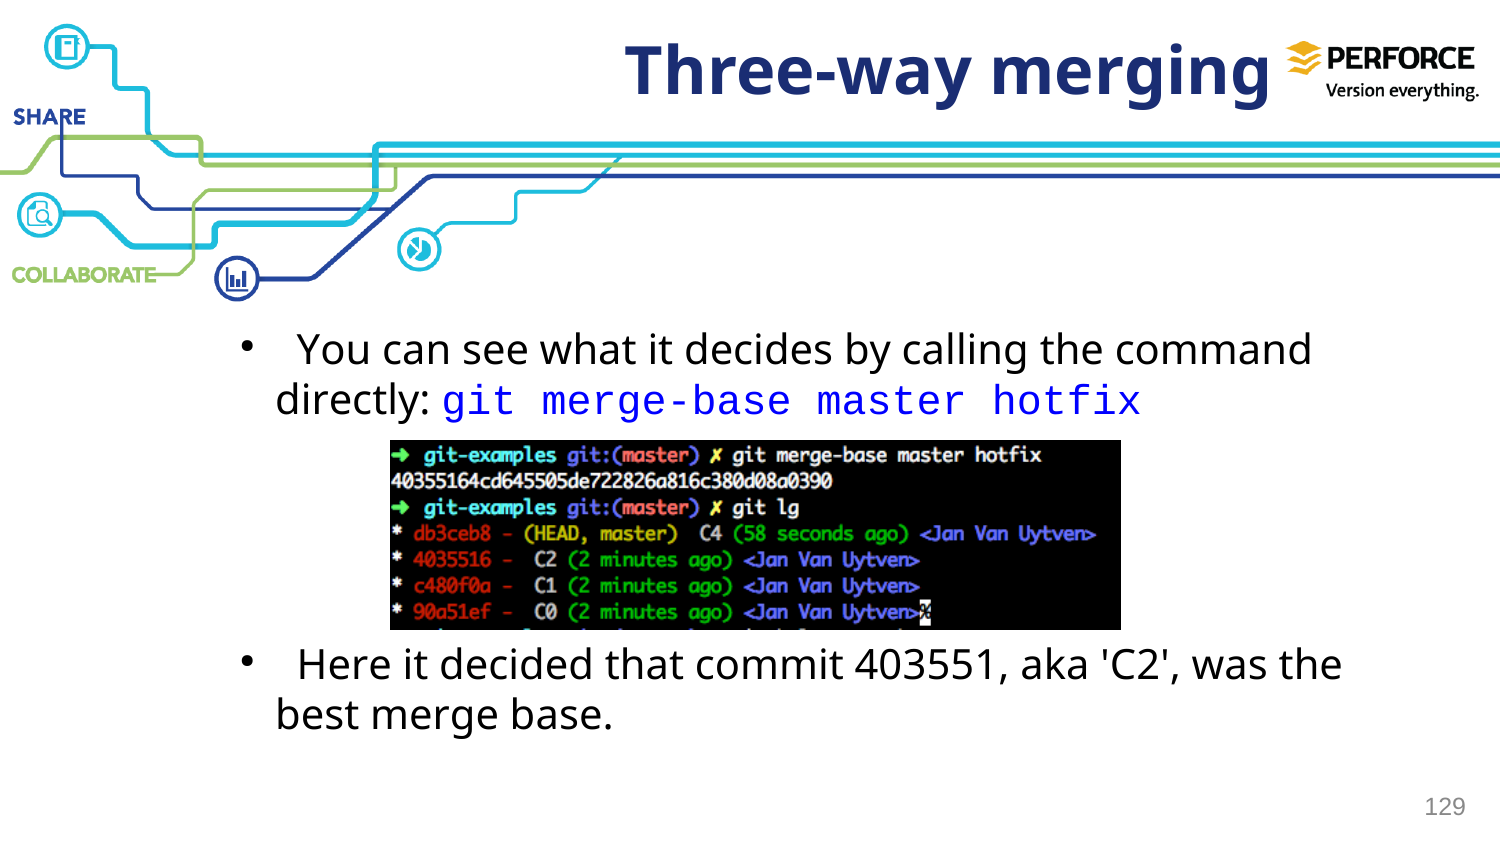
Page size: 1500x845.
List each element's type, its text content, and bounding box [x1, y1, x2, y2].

text_box You can see what it decides by calling the command directly: git merge-base master hotfix [225, 315, 1396, 436]
text_box Here it decided that commit 403551, aka 'C2', was the best merge base. [225, 630, 1396, 751]
text_box [1131, 782, 1482, 828]
title Three-way merging [240, 0, 1306, 196]
picture [0, 0, 1500, 845]
